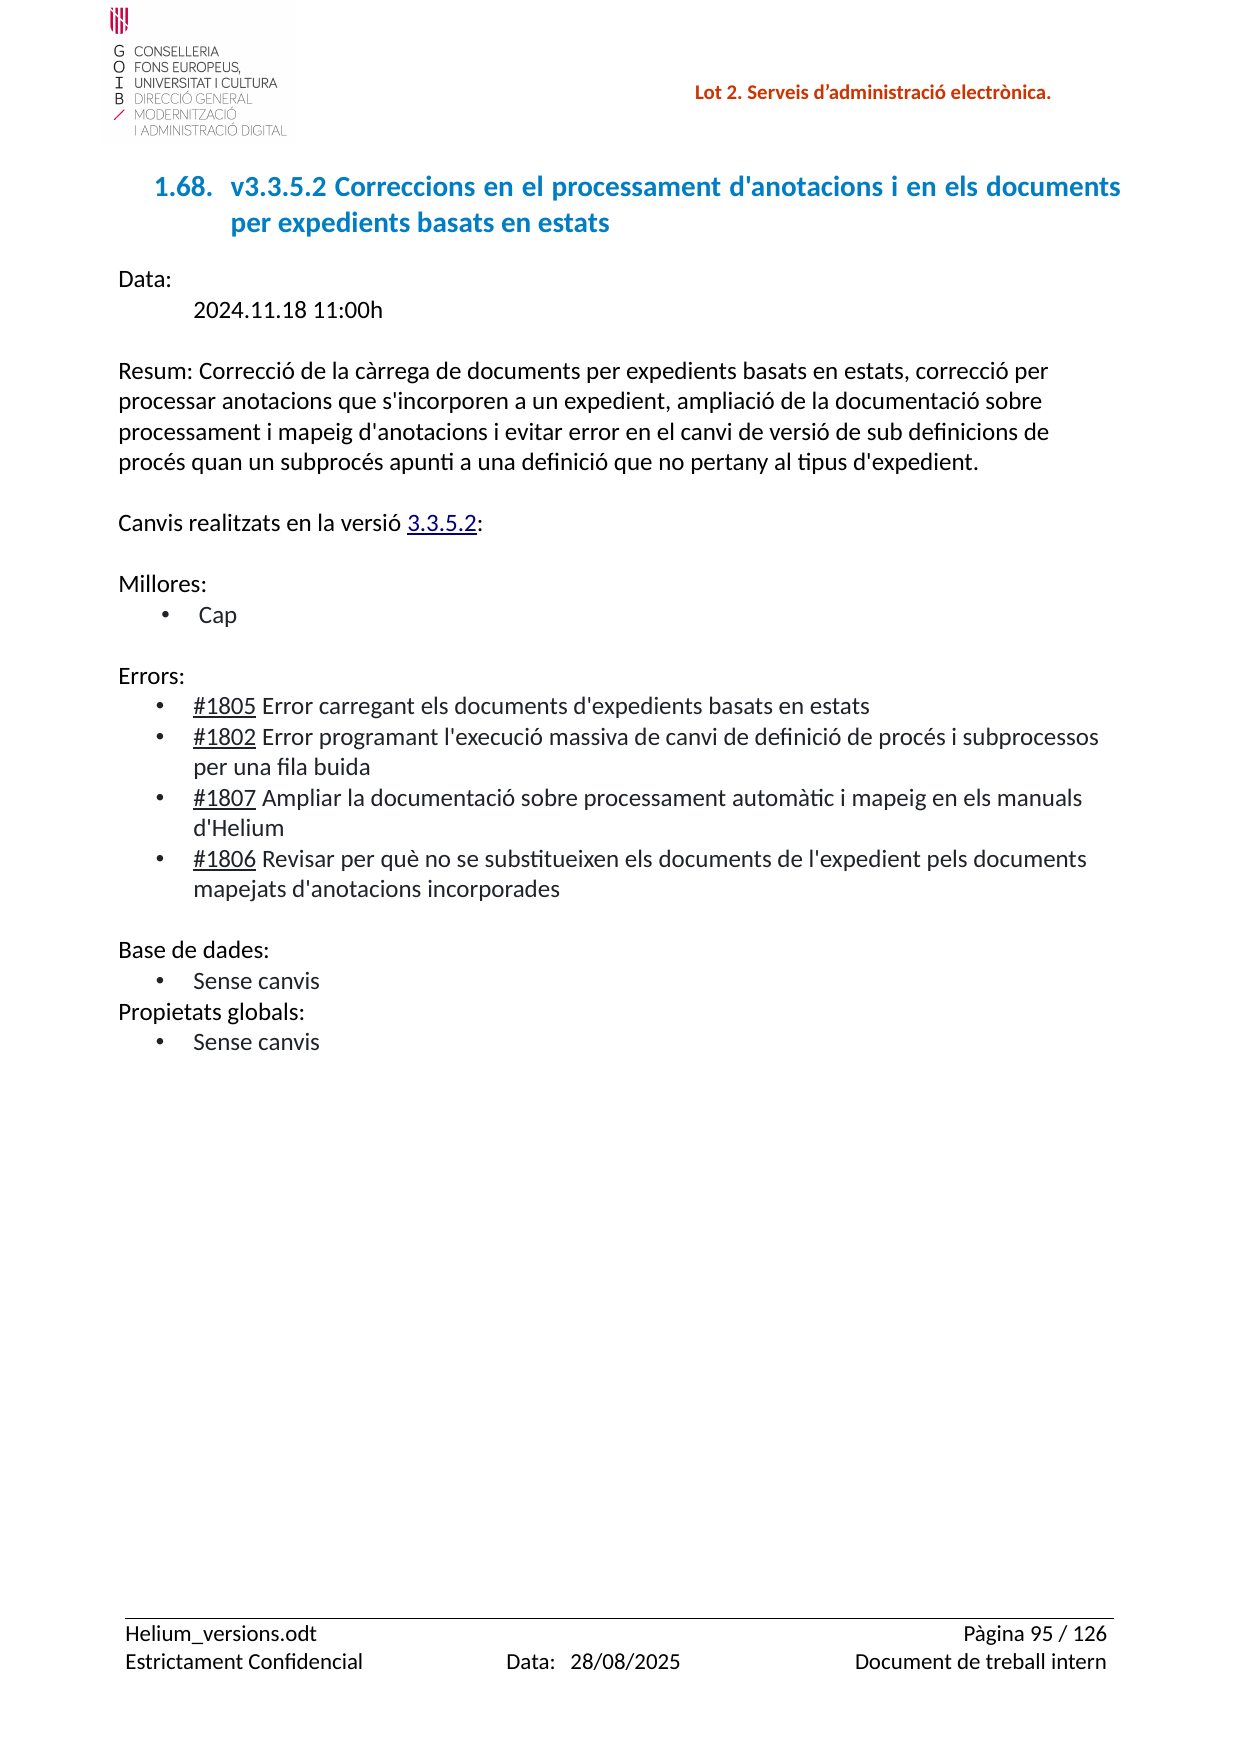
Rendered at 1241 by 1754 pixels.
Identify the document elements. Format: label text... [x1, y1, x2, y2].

list Sense canvis [156, 1026, 1122, 1057]
text Errors: [118, 660, 1122, 691]
list #1806 Revisar per què no se substitueixen els documents de l'expedient pels documents mapejats d'anotacions incorporades [156, 843, 1122, 904]
list #1802 Error programant l'execució massiva de canvi de definició de procés i subprocessos per una fila buida [156, 721, 1122, 782]
text Propietats globals: [118, 996, 1122, 1026]
list Sense canvis [156, 965, 1122, 996]
text Resum: Correcció de la càrrega de documents per expedients basats en estats, correcció per processar anotacions que s'incorporen a un expedient, ampliació de la documentació sobre processament i mapeig d'anotacions i evitar error en el canvi de versió de sub definicions de procés quan un subprocés apunti a una definició que no pertany al tipus d'expedient. [118, 355, 1122, 477]
text Data: [118, 263, 1122, 294]
subtitle v3.3.5.2 Correccions en el processament d'anotacions i en els documents per expedients basats en estats [153, 168, 1122, 239]
text Base de dades: [118, 935, 1122, 965]
text 2024.11.18 11:00h [118, 294, 1122, 324]
text Millores: [118, 568, 1122, 599]
picture [100, 0, 297, 144]
list #1807 Ampliar la documentació sobre processament automàtic i mapeig en els manuals d'Helium [156, 782, 1122, 843]
text Canvis realitzats en la versió 3.3.5.2: [118, 507, 1122, 538]
list Cap [161, 599, 1122, 629]
list #1805 Error carregant els documents d'expedients basats en estats [156, 691, 1122, 721]
